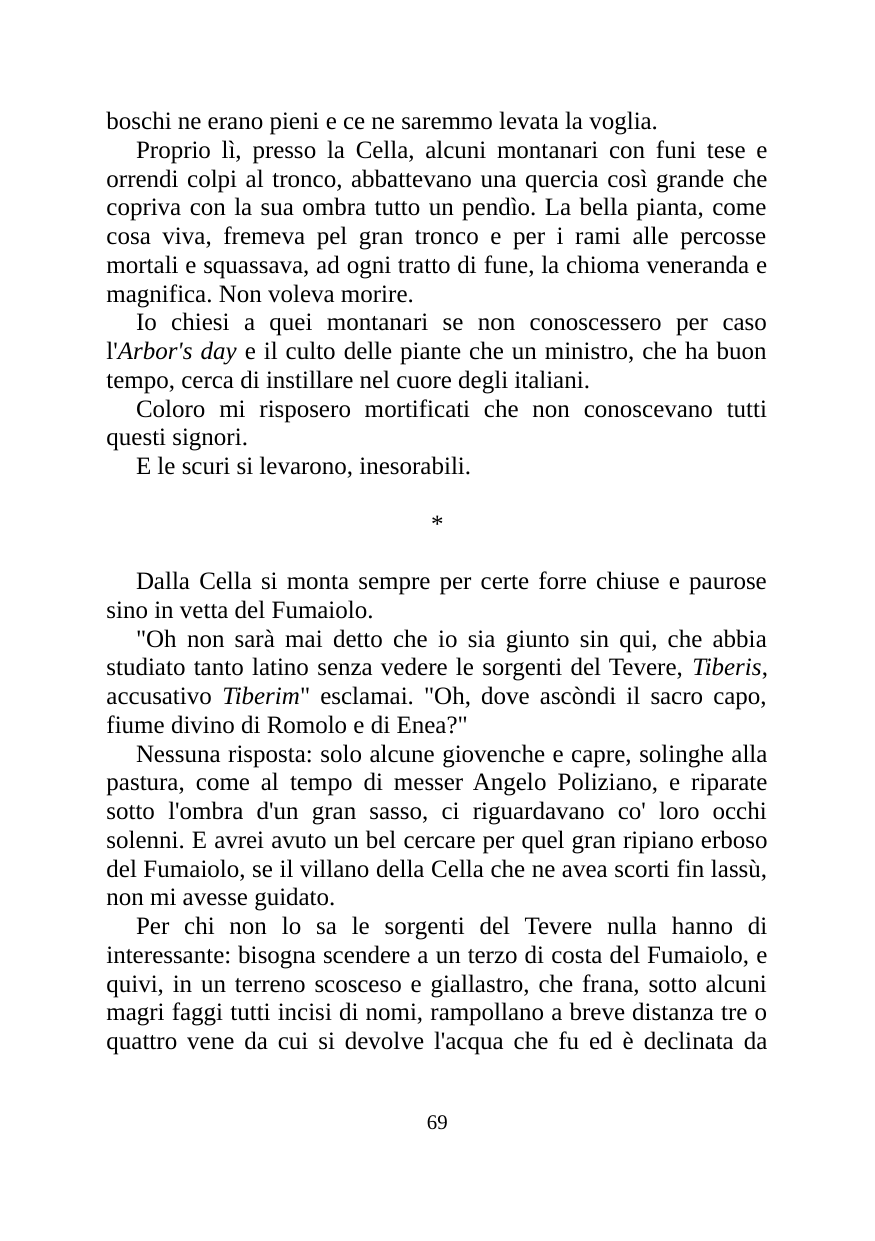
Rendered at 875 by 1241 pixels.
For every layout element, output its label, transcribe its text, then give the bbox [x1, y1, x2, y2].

text Proprio lì, presso la Cella, alcuni montanari con funi tese e orrendi colpi al tronco, abbattevano una quercia così grande che copriva con la sua ombra tutto un pendìo. La bella pianta, come cosa viva, fremeva pel gran tronco e per i rami alle percosse mortali e squassava, ad ogni tratto di fune, la chioma veneranda e magnifica. Non voleva morire. [106, 135, 768, 307]
text Dalla Cella si monta sempre per certe forre chiuse e paurose sino in vetta del Fumaiolo. [106, 566, 768, 624]
text Nessuna risposta: solo alcune giovenche e capre, solinghe alla pastura, come al tempo di messer Angelo Poliziano, e riparate sotto l'ombra d'un gran sasso, ci riguardavano co' loro occhi solenni. E avrei avuto un bel cercare per quel gran ripiano erboso del Fumaiolo, se il villano della Cella che ne avea scorti fin lassù, non mi avesse guidato. [106, 739, 768, 911]
text E le scuri si levarono, inesorabili. [106, 451, 768, 480]
text "Oh non sarà mai detto che io sia giunto sin qui, che abbia studiato tanto latino senza vedere le sorgenti del Tevere, Tiberis, accusativo Tiberim" esclamai. "Oh, dove ascòndi il sacro capo, fiume divino di Romolo e di Enea?" [106, 624, 768, 739]
text Io chiesi a quei montanari se non conoscessero per caso l'Arbor's day e il culto delle piante che un ministro, che ha buon tempo, cerca di instillare nel cuore degli italiani. [106, 307, 768, 394]
text Coloro mi risposero mortificati che non conoscevano tutti questi signori. [106, 394, 768, 451]
text * [106, 509, 768, 537]
text boschi ne erano pieni e ce ne saremmo levata la voglia. [106, 106, 768, 135]
text Per chi non lo sa le sorgenti del Tevere nulla hanno di interessante: bisogna scendere a un terzo di costa del Fumaiolo, e quivi, in un terreno scosceso e giallastro, che frana, sotto alcuni magri faggi tutti incisi di nomi, rampollano a breve distanza tre o quattro vene da cui si devolve l'acqua che fu ed è declinata da [106, 911, 768, 1055]
